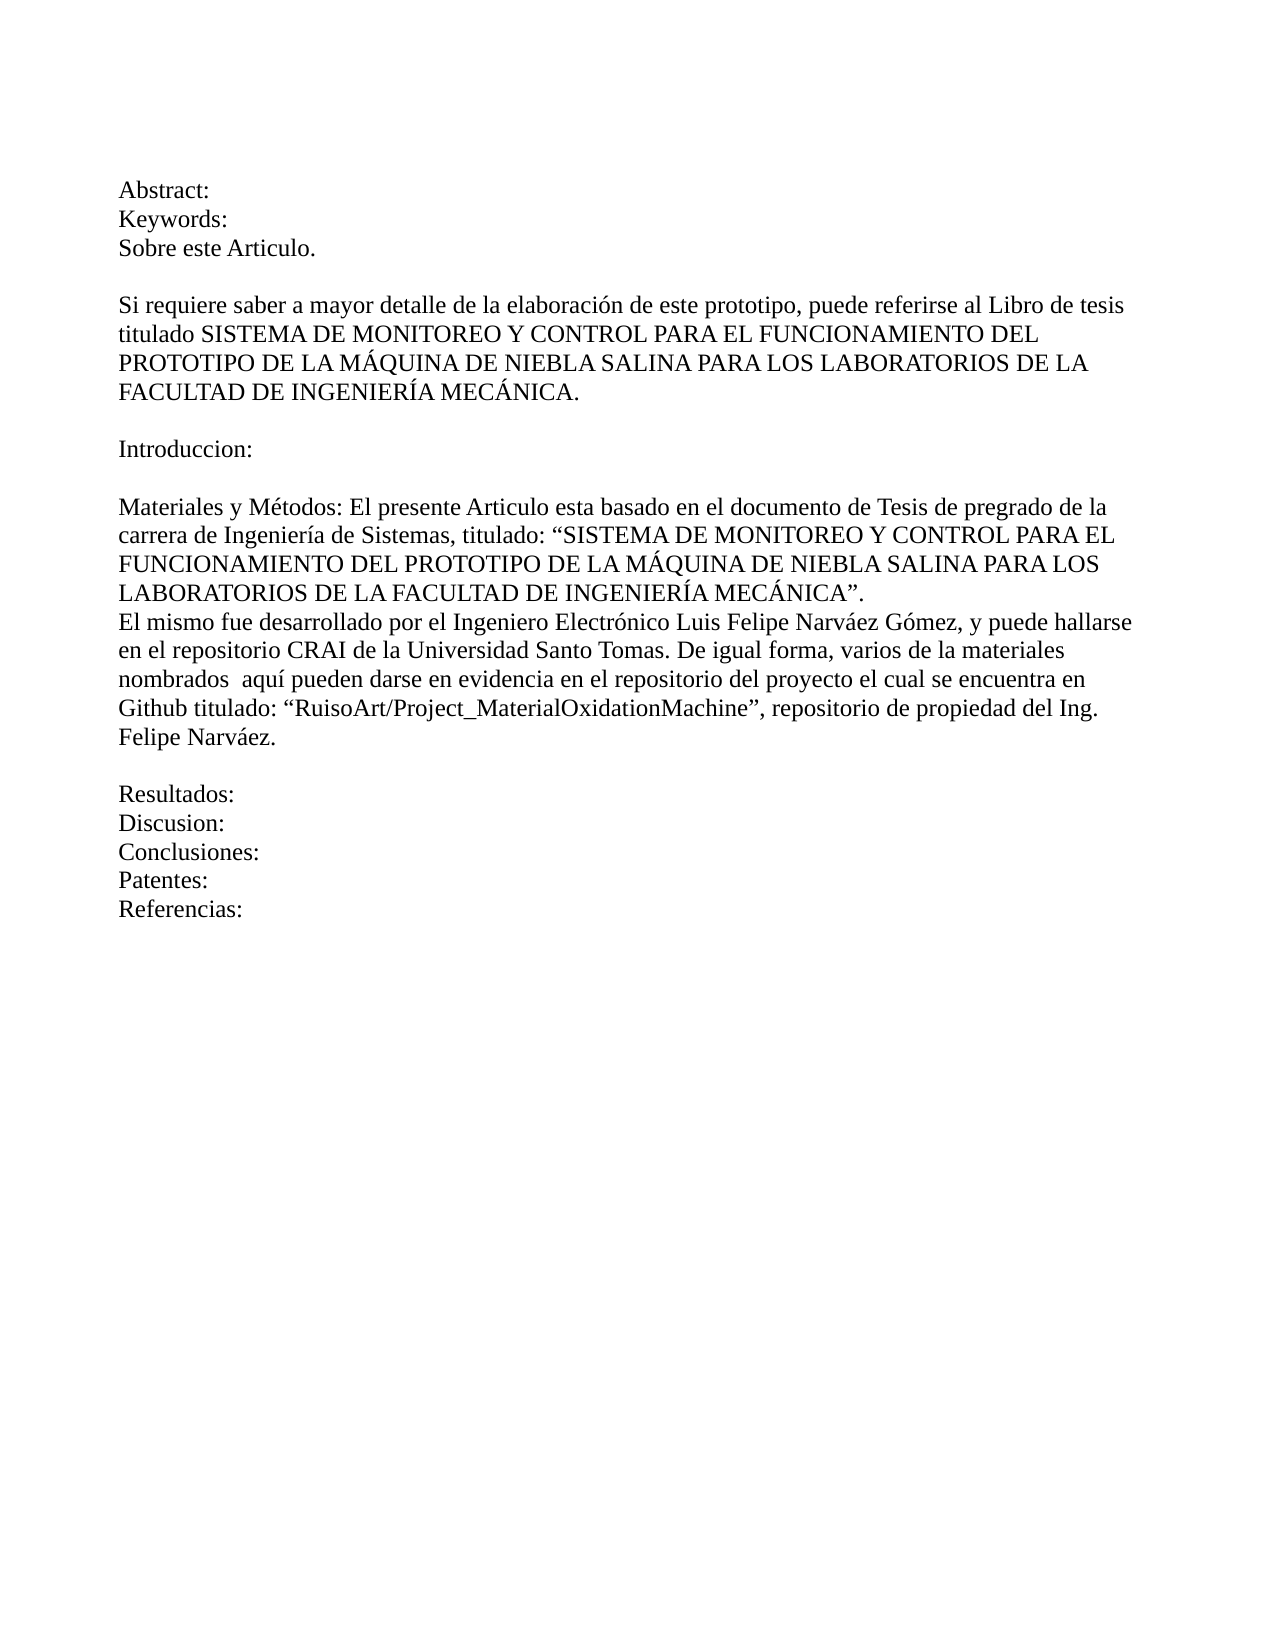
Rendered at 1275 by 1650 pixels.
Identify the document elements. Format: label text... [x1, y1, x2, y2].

text Keywords: [118, 204, 1157, 233]
text Si requiere saber a mayor detalle de la elaboración de este prototipo, puede referirse al Libro de tesis titulado SISTEMA DE MONITOREO Y CONTROL PARA EL FUNCIONAMIENTO DEL PROTOTIPO DE LA MÁQUINA DE NIEBLA SALINA PARA LOS LABORATORIOS DE LA FACULTAD DE INGENIERÍA MECÁNICA. [118, 291, 1157, 406]
text Referencias: [118, 894, 1157, 923]
text Resultados: [118, 779, 1157, 808]
text Conclusiones: [118, 837, 1157, 866]
text El mismo fue desarrollado por el Ingeniero Electrónico Luis Felipe Narváez Gómez, y puede hallarse en el repositorio CRAI de la Universidad Santo Tomas. De igual forma, varios de la materiales nombrados aquí pueden darse en evidencia en el repositorio del proyecto el cual se encuentra en Github titulado: “RuisoArt/Project_MaterialOxidationMachine”, repositorio de propiedad del Ing. Felipe Narváez. [118, 607, 1157, 751]
text Materiales y Métodos: El presente Articulo esta basado en el documento de Tesis de pregrado de la carrera de Ingeniería de Sistemas, titulado: “SISTEMA DE MONITOREO Y CONTROL PARA EL FUNCIONAMIENTO DEL PROTOTIPO DE LA MÁQUINA DE NIEBLA SALINA PARA LOS LABORATORIOS DE LA FACULTAD DE INGENIERÍA MECÁNICA”. [118, 492, 1157, 607]
text Sobre este Articulo. [118, 233, 1157, 262]
text Patentes: [118, 866, 1157, 894]
text Discusion: [118, 808, 1157, 837]
text Introduccion: [118, 434, 1157, 463]
text Abstract: [118, 176, 1157, 204]
